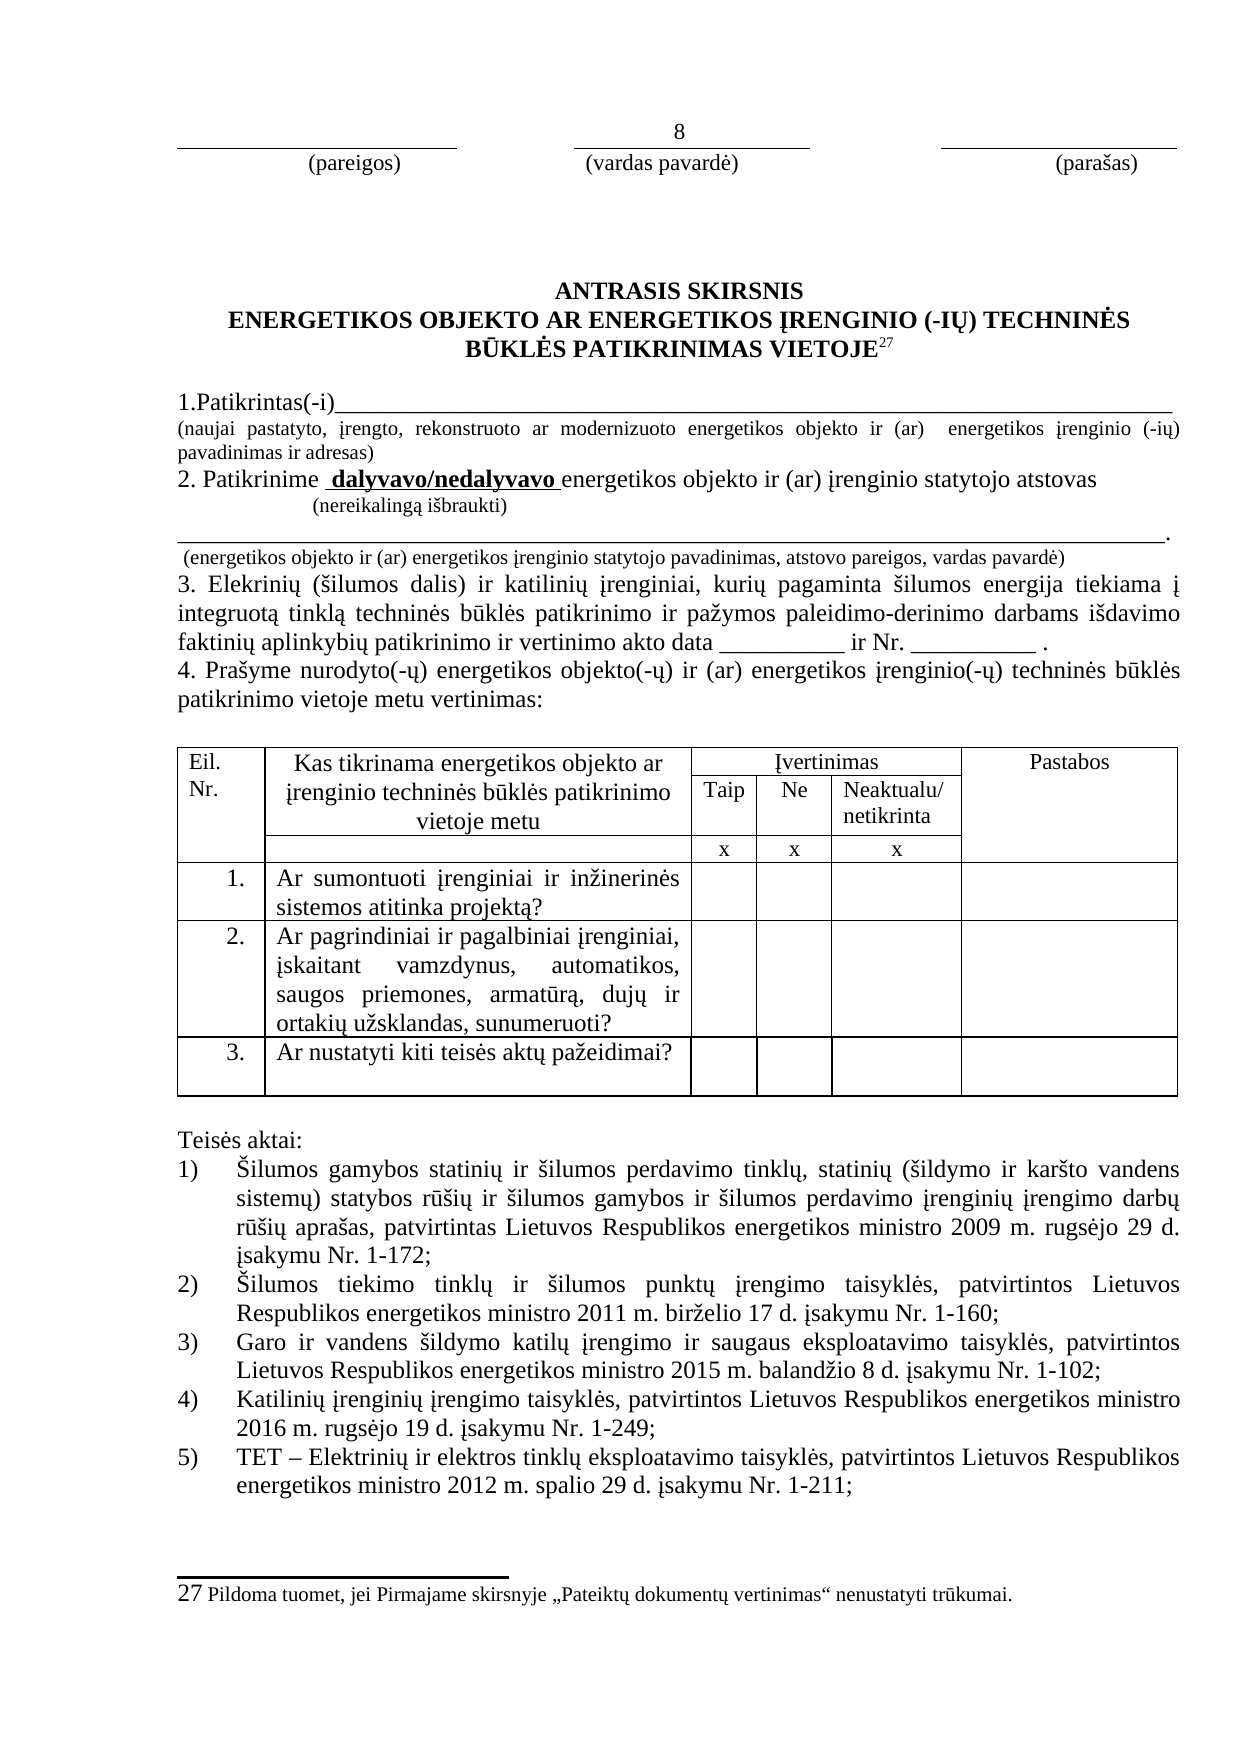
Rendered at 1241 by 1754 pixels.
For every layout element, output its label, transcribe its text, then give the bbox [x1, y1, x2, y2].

text 1.Patikrintas(-i)___________________________________________________________________ [177, 387, 1181, 416]
table_header Įvertinimas [692, 748, 961, 774]
table_header Kas tikrinama energetikos objekto ar įrenginio techninės būklės patikrinimo vietoje metu [266, 748, 691, 834]
table_cell Ar sumontuoti įrenginiai ir inžinerinės sistemos atitinka projektą? [266, 863, 691, 920]
text ANTRASIS SKIRSNIS [177, 276, 1181, 305]
text _______________________________________________________________________________. [177, 517, 1181, 545]
text (naujai pastatyto, įrengto, rekonstruoto ar modernizuoto energetikos objekto ir (ar) energetikos įrenginio (-ių) pavadinimas ir adresas) [177, 416, 1181, 464]
table_cell [758, 1038, 831, 1095]
table_header Pastabos [962, 748, 1177, 862]
table_cell Ar nustatyti kiti teisės aktų pažeidimai? [266, 1038, 690, 1095]
table_cell [757, 921, 831, 1036]
text 4) Katilinių įrenginių įrengimo taisyklės, patvirtintos Lietuvos Respublikos energetikos ministro 2016 m. rugsėjo 19 d. įsakymu Nr. 1-249; [177, 1384, 1181, 1442]
table_cell x [692, 836, 756, 862]
text 2) Šilumos tiekimo tinklų ir šilumos punktų įrengimo taisyklės, patvirtintos Lietuvos Respublikos energetikos ministro 2011 m. birželio 17 d. įsakymu Nr. 1-160; [177, 1269, 1181, 1327]
table_cell [692, 921, 756, 1036]
table_cell (vardas pavardė) [574, 149, 810, 176]
text 2. Patikrinime dalyvavo/nedalyvavo energetikos objekto ir (ar) įrenginio statytojo atstovas [177, 464, 1181, 492]
table_cell [962, 921, 1177, 1036]
table_cell x [757, 836, 831, 862]
text 3. Elekrinių (šilumos dalis) ir katilinių įrenginiai, kurių pagaminta šilumos energija tiekiama į integruotą tinklą techninės būklės patikrinimo ir pažymos paleidimo-derinimo darbams išdavimo faktinių aplinkybių patikrinimo ir vertinimo akto data __________ ir Nr. __________ . [177, 569, 1181, 656]
table_cell (parašas) [941, 149, 1177, 176]
table_cell [266, 836, 691, 862]
table_cell Taip [692, 776, 756, 834]
text 4. Prašyme nurodyto(-ų) energetikos objekto(-ų) ir (ar) energetikos įrenginio(-ų) techninės būklės patikrinimo vietoje metu vertinimas: [177, 656, 1181, 713]
table_cell [962, 863, 1177, 920]
text Teisės aktai: [177, 1125, 1181, 1154]
text 5) TET – Elektrinių ir elektros tinklų eksploatavimo taisyklės, patvirtintos Lietuvos Respublikos energetikos ministro 2012 m. spalio 29 d. įsakymu Nr. 1-211; [177, 1442, 1181, 1499]
table_cell [962, 1038, 1177, 1095]
table_cell [692, 1038, 756, 1095]
table_cell x [832, 836, 961, 862]
table_cell Ar pagrindiniai ir pagalbiniai įrenginiai, įskaitant vamzdynus, automatikos, saugos priemones, armatūrą, dujų ir ortakių užsklandas, sunumeruoti? [266, 921, 691, 1036]
table_header Eil. Nr. [178, 748, 264, 862]
table_cell [457, 148, 574, 176]
text 3) Garo ir vandens šildymo katilų įrengimo ir saugaus eksploatavimo taisyklės, patvirtintos Lietuvos Respublikos energetikos ministro 2015 m. balandžio 8 d. įsakymu Nr. 1-102; [177, 1327, 1181, 1384]
table_cell (pareigos) [177, 149, 457, 176]
text Pildoma tuomet, jei Pirmajame skirsnyje „Pateiktų dokumentų vertinimas“ nenustatyti trūkumai. [177, 1578, 1181, 1606]
table_cell [692, 863, 756, 920]
table_cell Neaktualu/netikrinta [832, 776, 961, 834]
text (energetikos objekto ir (ar) energetikos įrenginio statytojo pavadinimas, atstovo pareigos, vardas pavardė) [177, 545, 1181, 569]
table_cell [810, 148, 941, 176]
table_cell [757, 863, 831, 920]
table_cell 2. [178, 921, 264, 1036]
table_cell [832, 921, 961, 1036]
table_cell [833, 1038, 961, 1095]
text (nereikalingą išbraukti) [177, 492, 1181, 517]
table_cell 3. [178, 1038, 264, 1095]
table_cell 1. [178, 863, 264, 920]
table_cell [832, 863, 961, 920]
table_cell Ne [757, 776, 831, 834]
text ENERGETIKOS OBJEKTO AR ENERGETIKOS ĮRENGINIO (-IŲ) TECHNINĖS BŪKLĖS PATIKRINIMAS VIETOJE [177, 305, 1181, 363]
text 1) Šilumos gamybos statinių ir šilumos perdavimo tinklų, statinių (šildymo ir karšto vandens sistemų) statybos rūšių ir šilumos gamybos ir šilumos perdavimo įrenginių įrengimo darbų rūšių aprašas, patvirtintas Lietuvos Respublikos energetikos ministro 2009 m. rugsėjo 29 d. įsakymu Nr. 1-172; [177, 1154, 1181, 1269]
